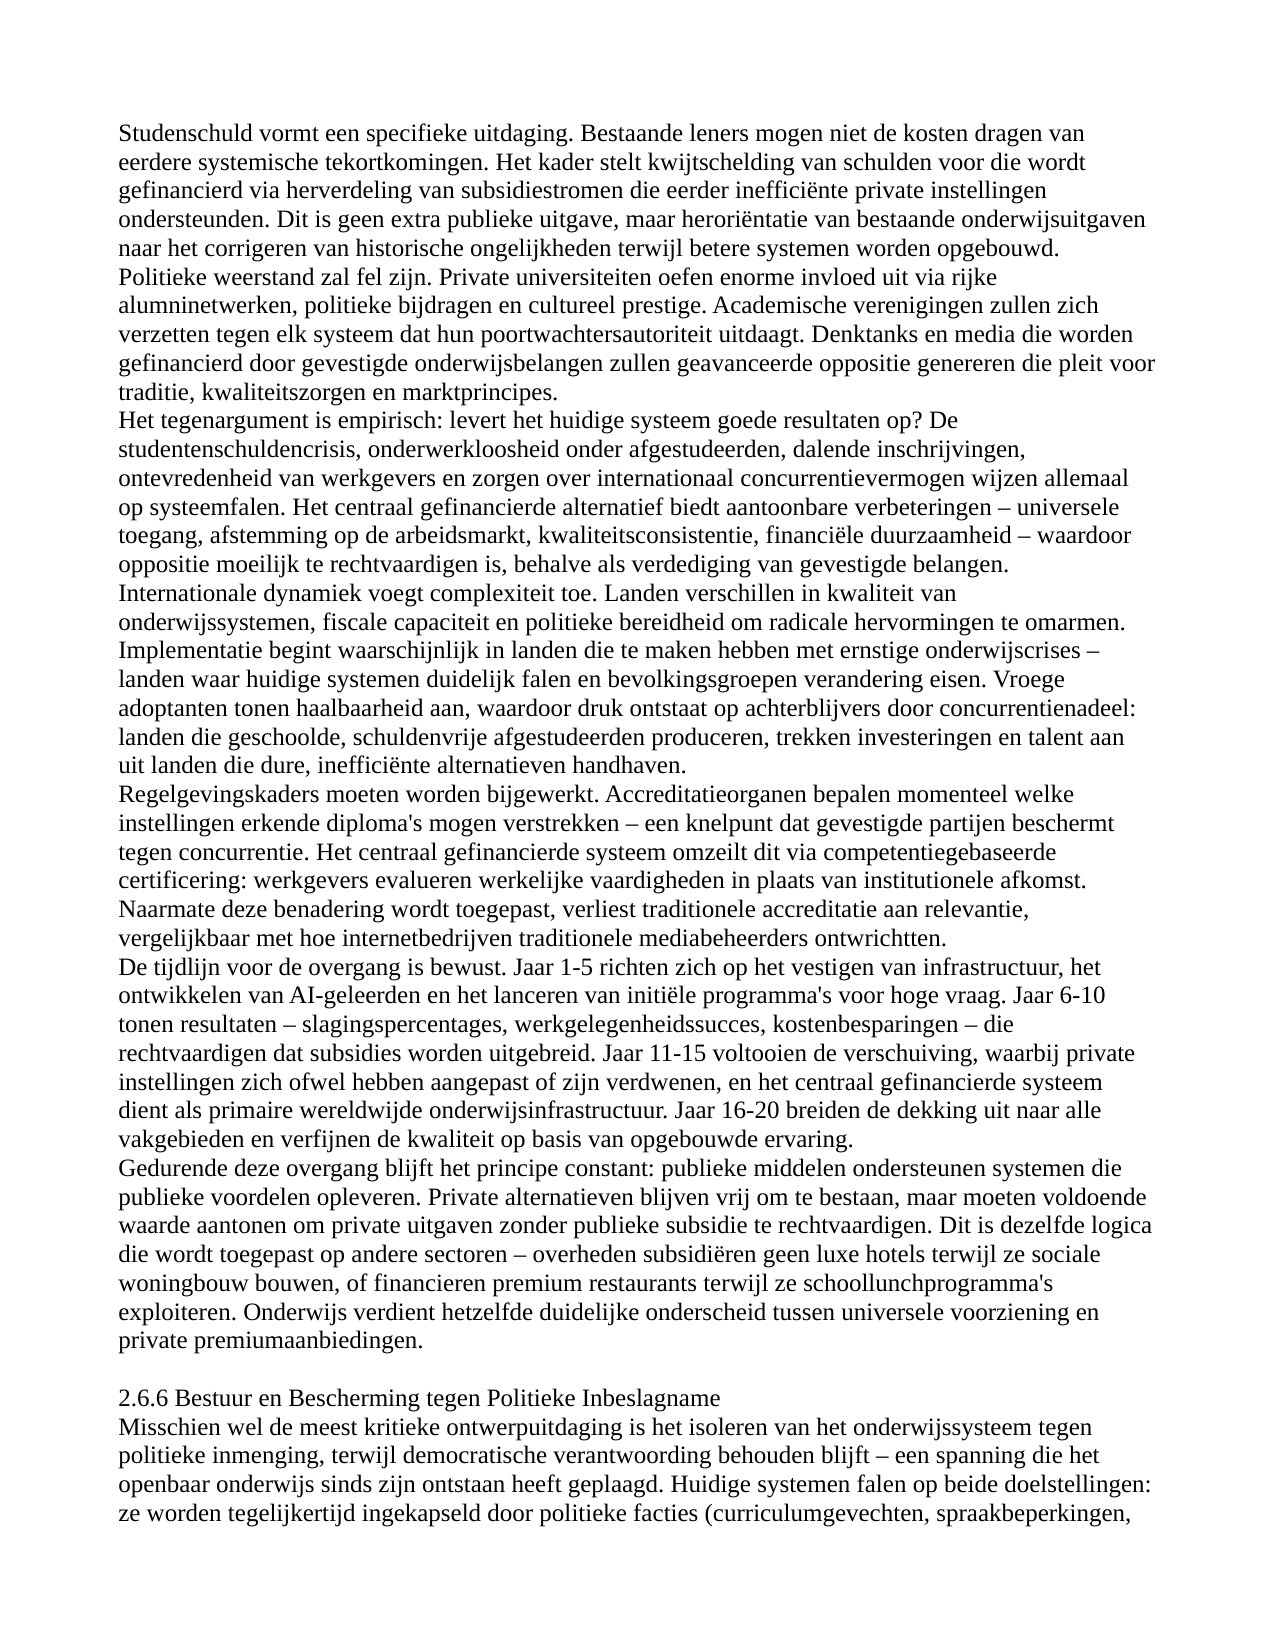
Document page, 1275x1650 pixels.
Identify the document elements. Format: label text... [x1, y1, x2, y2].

text Studenschuld vormt een specifieke uitdaging. Bestaande leners mogen niet de kosten dragen van eerdere systemische tekortkomingen. Het kader stelt kwijtschelding van schulden voor die wordt gefinancierd via herverdeling van subsidiestromen die eerder inefficiënte private instellingen ondersteunden. Dit is geen extra publieke uitgave, maar heroriëntatie van bestaande onderwijsuitgaven naar het corrigeren van historische ongelijkheden terwijl betere systemen worden opgebouwd. [118, 118, 1157, 262]
text 2.6.6 Bestuur en Bescherming tegen Politieke Inbeslagname [118, 1383, 1157, 1412]
text De tijdlijn voor de overgang is bewust. Jaar 1-5 richten zich op het vestigen van infrastructuur, het ontwikkelen van AI-geleerden en het lanceren van initiële programma's voor hoge vraag. Jaar 6-10 tonen resultaten – slagingspercentages, werkgelegenheidssucces, kostenbesparingen – die rechtvaardigen dat subsidies worden uitgebreid. Jaar 11-15 voltooien de verschuiving, waarbij private instellingen zich ofwel hebben aangepast of zijn verdwenen, en het centraal gefinancierde systeem dient als primaire wereldwijde onderwijsinfrastructuur. Jaar 16-20 breiden de dekking uit naar alle vakgebieden en verfijnen de kwaliteit op basis van opgebouwde ervaring. [118, 952, 1157, 1153]
text Regelgevingskaders moeten worden bijgewerkt. Accreditatieorganen bepalen momenteel welke instellingen erkende diploma's mogen verstrekken – een knelpunt dat gevestigde partijen beschermt tegen concurrentie. Het centraal gefinancierde systeem omzeilt dit via competentiegebaseerde certificering: werkgevers evalueren werkelijke vaardigheden in plaats van institutionele afkomst. Naarmate deze benadering wordt toegepast, verliest traditionele accreditatie aan relevantie, vergelijkbaar met hoe internetbedrijven traditionele mediabeheerders ontwrichtten. [118, 779, 1157, 952]
text Misschien wel de meest kritieke ontwerpuitdaging is het isoleren van het onderwijssysteem tegen politieke inmenging, terwijl democratische verantwoording behouden blijft – een spanning die het openbaar onderwijs sinds zijn ontstaan heeft geplaagd. Huidige systemen falen op beide doelstellingen: ze worden tegelijkertijd ingekapseld door politieke facties (curriculumgevechten, spraakbeperkingen, [118, 1412, 1157, 1527]
text Internationale dynamiek voegt complexiteit toe. Landen verschillen in kwaliteit van onderwijssystemen, fiscale capaciteit en politieke bereidheid om radicale hervormingen te omarmen. Implementatie begint waarschijnlijk in landen die te maken hebben met ernstige onderwijscrises – landen waar huidige systemen duidelijk falen en bevolkingsgroepen verandering eisen. Vroege adoptanten tonen haalbaarheid aan, waardoor druk ontstaat op achterblijvers door concurrentienadeel: landen die geschoolde, schuldenvrije afgestudeerden produceren, trekken investeringen en talent aan uit landen die dure, inefficiënte alternatieven handhaven. [118, 578, 1157, 779]
text Politieke weerstand zal fel zijn. Private universiteiten oefen enorme invloed uit via rijke alumninetwerken, politieke bijdragen en cultureel prestige. Academische verenigingen zullen zich verzetten tegen elk systeem dat hun poortwachtersautoriteit uitdaagt. Denktanks en media die worden gefinancierd door gevestigde onderwijsbelangen zullen geavanceerde oppositie genereren die pleit voor traditie, kwaliteitszorgen en marktprincipes. [118, 262, 1157, 406]
text Het tegenargument is empirisch: levert het huidige systeem goede resultaten op? De studentenschuldencrisis, onderwerkloosheid onder afgestudeerden, dalende inschrijvingen, ontevredenheid van werkgevers en zorgen over internationaal concurrentievermogen wijzen allemaal op systeemfalen. Het centraal gefinancierde alternatief biedt aantoonbare verbeteringen – universele toegang, afstemming op de arbeidsmarkt, kwaliteitsconsistentie, financiële duurzaamheid – waardoor oppositie moeilijk te rechtvaardigen is, behalve als verdediging van gevestigde belangen. [118, 406, 1157, 578]
text Gedurende deze overgang blijft het principe constant: publieke middelen ondersteunen systemen die publieke voordelen opleveren. Private alternatieven blijven vrij om te bestaan, maar moeten voldoende waarde aantonen om private uitgaven zonder publieke subsidie te rechtvaardigen. Dit is dezelfde logica die wordt toegepast op andere sectoren – overheden subsidiëren geen luxe hotels terwijl ze sociale woningbouw bouwen, of financieren premium restaurants terwijl ze schoollunchprogramma's exploiteren. Onderwijs verdient hetzelfde duidelijke onderscheid tussen universele voorziening en private premiumaanbiedingen. [118, 1153, 1157, 1354]
